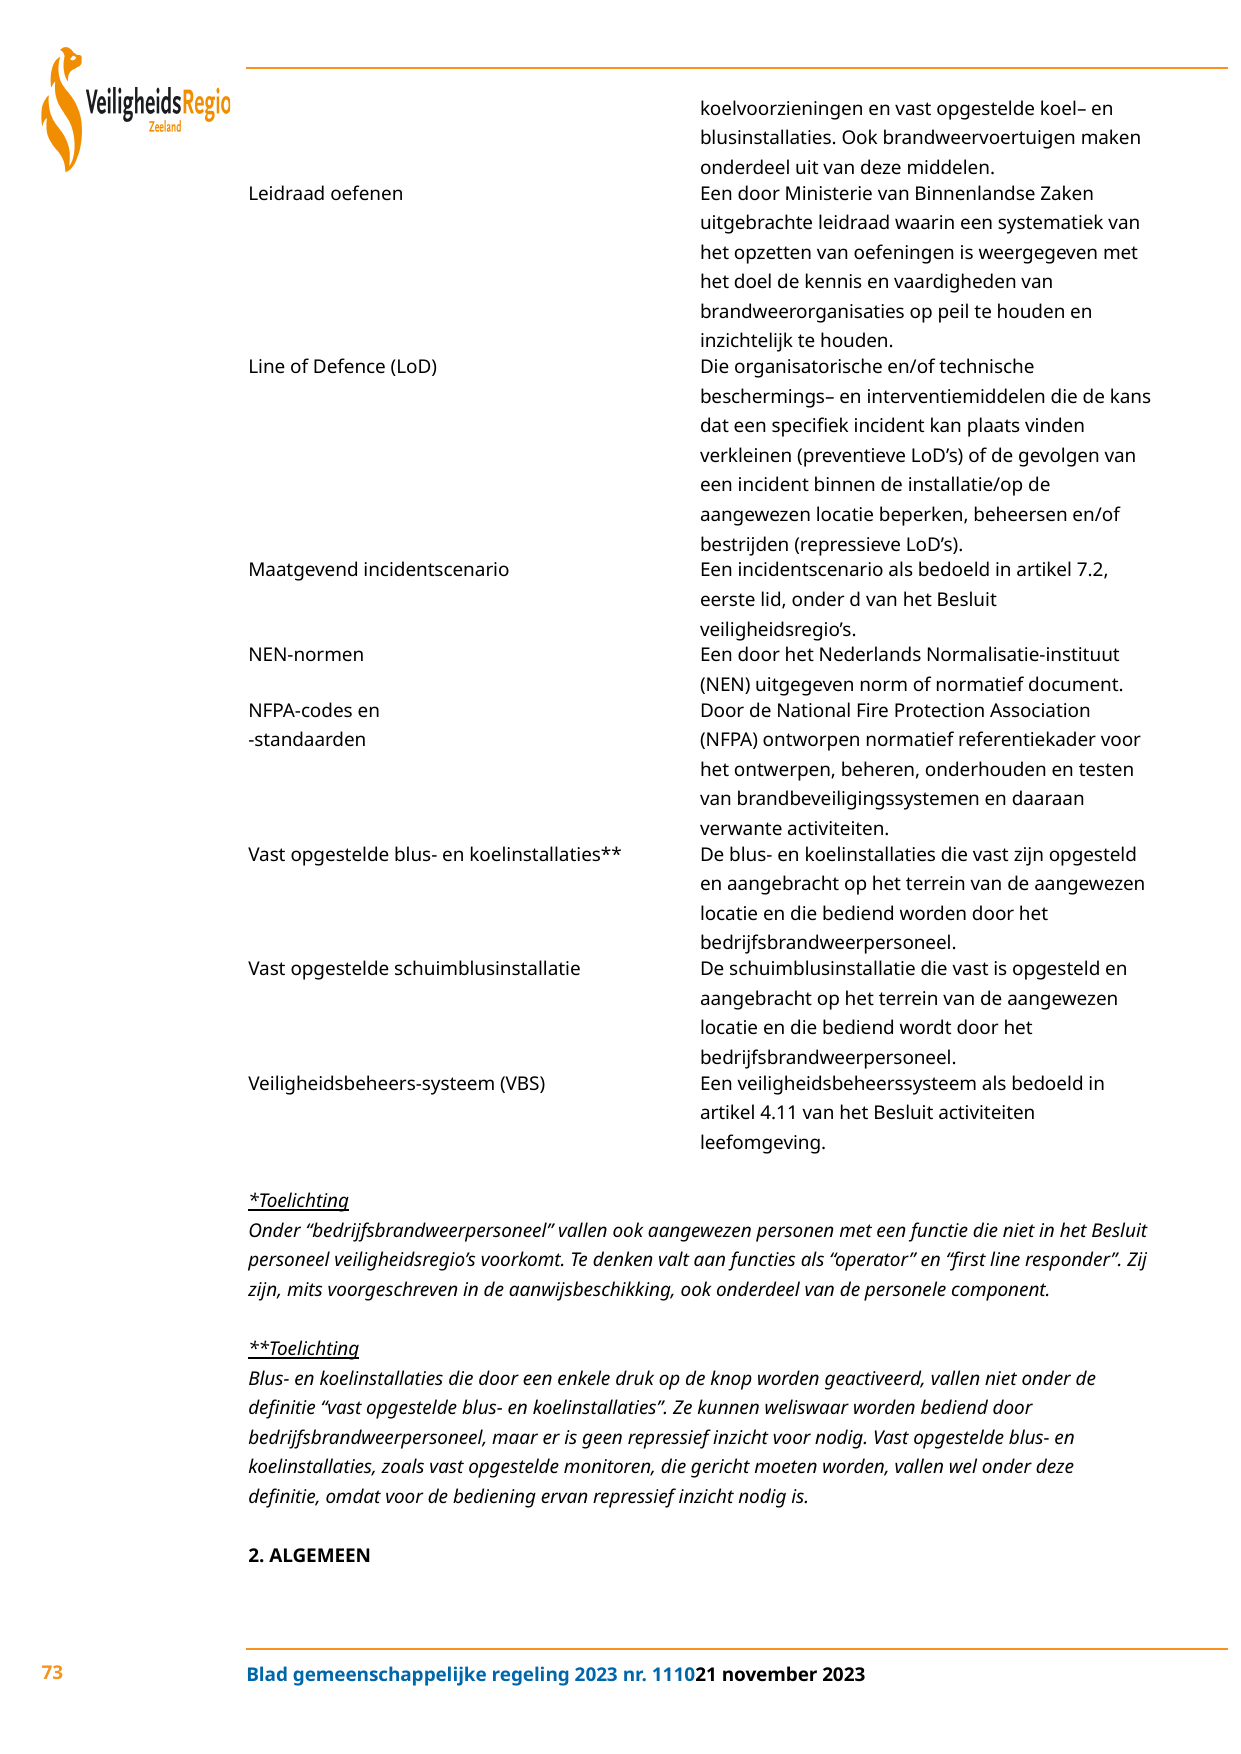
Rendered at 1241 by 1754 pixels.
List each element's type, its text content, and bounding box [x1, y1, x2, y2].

text 2. ALGEMEEN [248, 1542, 1152, 1568]
table_cell Maatgevend incidentscenario [248, 557, 700, 641]
table_cell [248, 95, 700, 180]
text **Toelichting [248, 1335, 1152, 1361]
table_cell Door de National Fire Protection Association (NFPA) ontworpen normatief referentiekader voor het ontwerpen, beheren, onderhouden en testen van brandbeveiligingssystemen en daaraan verwante activiteiten. [700, 697, 1152, 841]
table_cell Line of Defence (LoD) [248, 353, 700, 557]
table_cell De schuimblusinstallatie die vast is opgesteld en aangebracht op het terrein van de aangewezen locatie en die bediend wordt door het bedrijfsbrandweerpersoneel. [700, 955, 1152, 1070]
table_cell Een door Ministerie van Binnenlandse Zaken uitgebrachte leidraad waarin een systematiek van het opzetten van oefeningen is weergegeven met het doel de kennis en vaardigheden van brandweerorganisaties op peil te houden en inzichtelijk te houden. [700, 180, 1152, 353]
table_cell Leidraad oefenen [248, 180, 700, 353]
table_cell NFPA-codes en -standaarden [248, 697, 700, 841]
picture [41, 47, 231, 172]
table_cell Een veiligheidsbeheerssysteem als bedoeld in artikel 4.11 van het Besluit activiteiten leefomgeving. [700, 1070, 1152, 1155]
table_cell Vast opgestelde blus- en koelinstallaties** [248, 841, 700, 955]
table_cell Een incidentscenario als bedoeld in artikel 7.2, eerste lid, onder d van het Besluit veiligheidsregio’s. [700, 557, 1152, 641]
table_cell NEN-normen [248, 641, 700, 697]
table_cell De blus- en koelinstallaties die vast zijn opgesteld en aangebracht op het terrein van de aangewezen locatie en die bediend worden door het bedrijfsbrandweerpersoneel. [700, 841, 1152, 955]
table_cell Die organisatorische en/of technische beschermings– en interventiemiddelen die de kans dat een specifiek incident kan plaats vinden verkleinen (preventieve LoD’s) of de gevolgen van een incident binnen de installatie/op de aangewezen locatie beperken, beheersen en/of bestrijden (repressieve LoD’s). [700, 353, 1152, 557]
table_cell Veiligheidsbeheers-systeem (VBS) [248, 1070, 700, 1155]
table_cell Vast opgestelde schuimblusinstallatie [248, 955, 700, 1070]
text Onder “bedrijfsbrandweerpersoneel” vallen ook aangewezen personen met een functie die niet in het Besluit personeel veiligheidsregio’s voorkomt. Te denken valt aan functies als “operator” en “first line responder”. Zij zijn, mits voorgeschreven in de aanwijsbeschikking, ook onderdeel van de personele component. [248, 1217, 1152, 1302]
text Blus- en koelinstallaties die door een enkele druk op de knop worden geactiveerd, vallen niet onder de definitie “vast opgestelde blus- en koelinstallaties”. Ze kunnen weliswaar worden bediend door bedrijfsbrandweerpersoneel, maar er is geen repressief inzicht voor nodig. Vast opgestelde blus- en koelinstallaties, zoals vast opgestelde monitoren, die gericht moeten worden, vallen wel onder deze definitie, omdat voor de bediening ervan repressief inzicht nodig is. [248, 1365, 1152, 1509]
table_cell koelvoorzieningen en vast opgestelde koel– en blusinstallaties. Ook brandweervoertuigen maken onderdeel uit van deze middelen. [700, 95, 1152, 180]
text *Toelichting [248, 1187, 1152, 1213]
table_cell Een door het Nederlands Normalisatie-instituut (NEN) uitgegeven norm of normatief document. [700, 641, 1152, 697]
